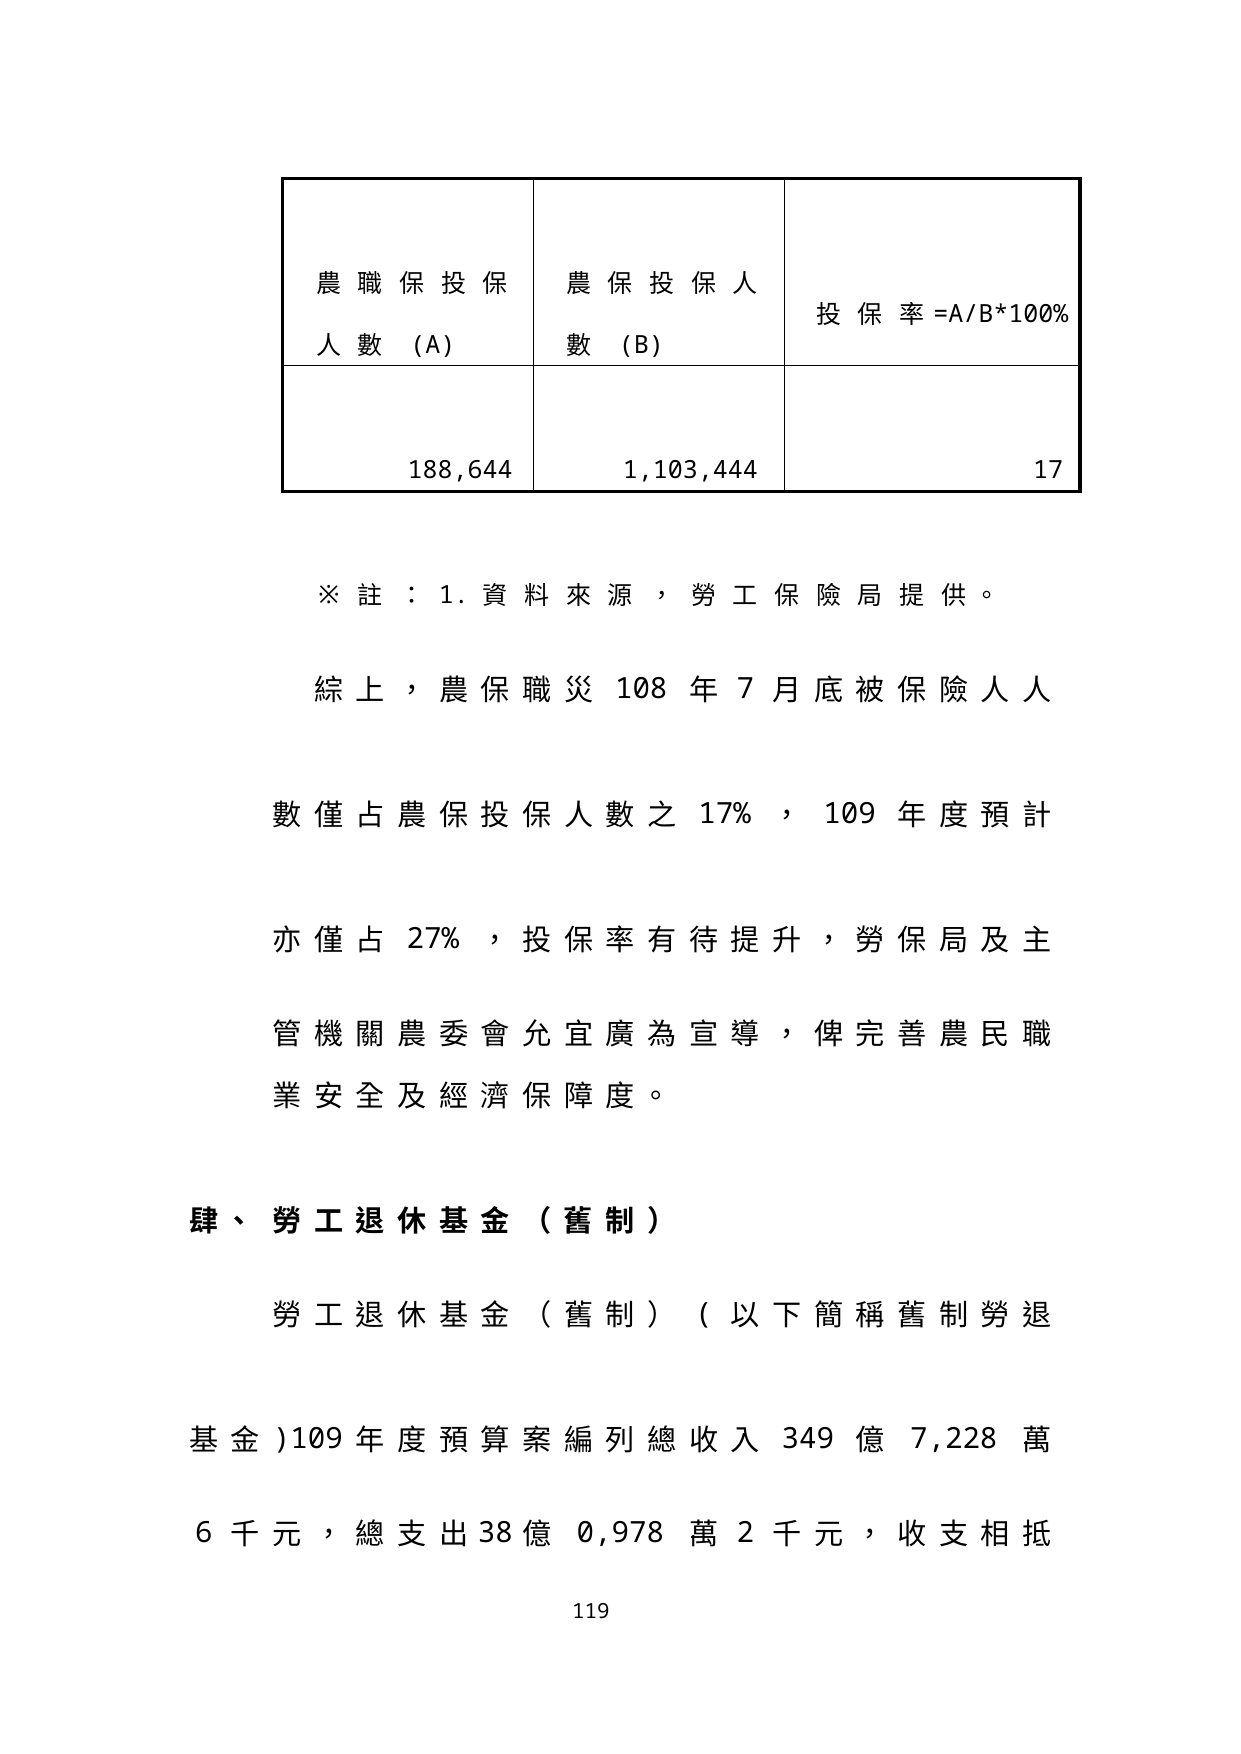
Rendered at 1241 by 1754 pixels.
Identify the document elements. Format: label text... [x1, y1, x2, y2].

text 肆、勞工退休基金（舊制） [183, 1177, 1058, 1240]
text 勞工退休基金（舊制）(以下簡稱舊制勞退基金)109年度預算案編列總收入349億7,228萬6千元，總支出38億0,978萬2千元，收支相抵 [183, 1240, 1058, 1552]
table_header 農保投保人數(B) [534, 180, 784, 365]
text 綜上，農保職災108年7月底被保險人人數僅占農保投保人數之17%，109年度預計亦僅占27%，投保率有待提升，勞保局及主管機關農委會允宜廣為宣導，俾完善農民職業安全及經濟保障度。 [242, 615, 1058, 1115]
text ※註：1.資料來源，勞工保險局提供。 [183, 552, 1090, 615]
table_cell 188,644 [284, 366, 533, 490]
table_header 農職保投保人數(A) [284, 180, 533, 365]
table_cell 1,103,444 [534, 366, 784, 490]
table_header 投保率=A/B*100% [785, 180, 1078, 365]
table_cell 17 [785, 366, 1078, 490]
